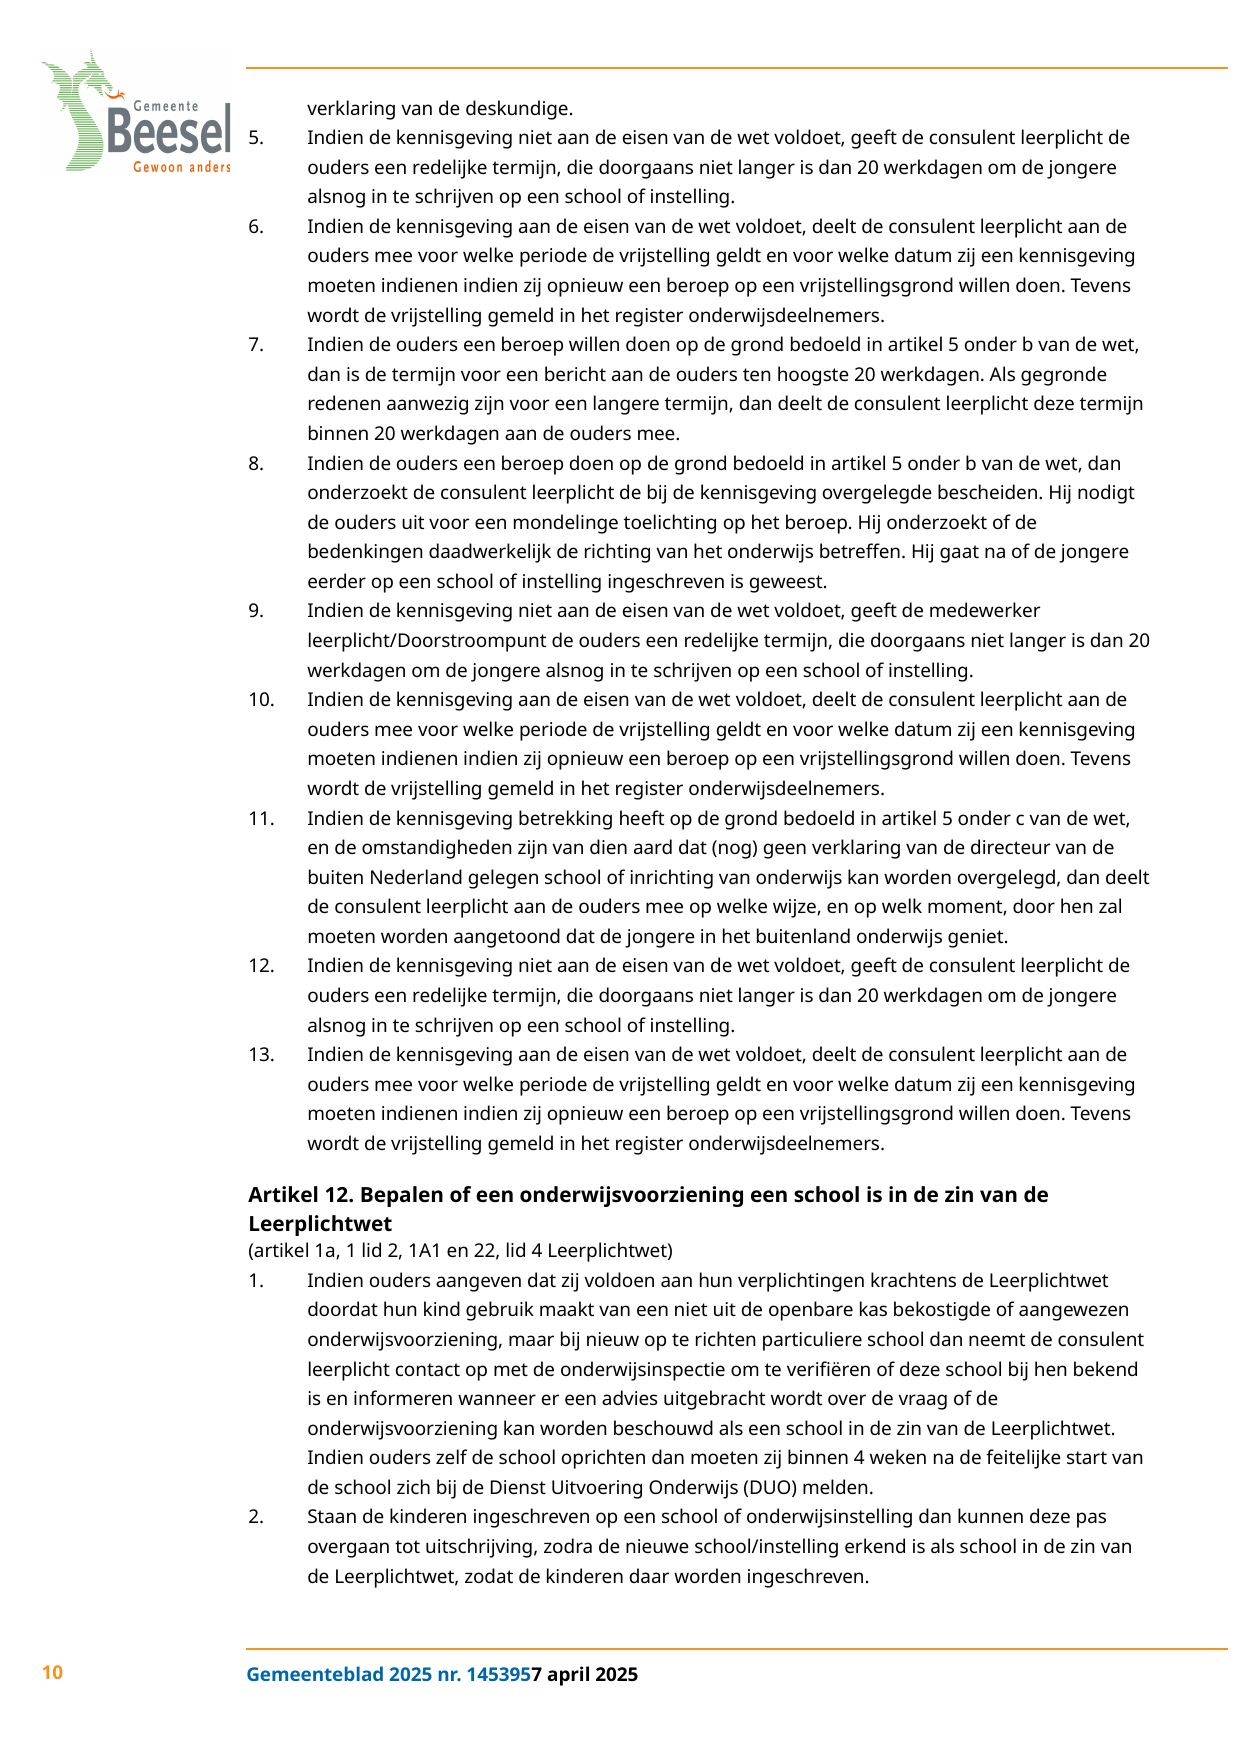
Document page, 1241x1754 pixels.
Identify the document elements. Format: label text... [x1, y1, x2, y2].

list Indien de kennisgeving betrekking heeft op de grond bedoeld in artikel 5 onder c van de wet, en de omstandigheden zijn van dien aard dat (nog) geen verklaring van de directeur van de buiten Nederland gelegen school of inrichting van onderwijs kan worden overgelegd, dan deelt de consulent leerplicht aan de ouders mee op welke wijze, en op welk moment, door hen zal moeten worden aangetoond dat de jongere in het buitenland onderwijs geniet. [248, 805, 1152, 949]
text (artikel 1a, 1 lid 2, 1A1 en 22, lid 4 Leerplichtwet) [248, 1237, 1152, 1263]
list Indien de ouders een beroep willen doen op de grond bedoeld in artikel 5 onder b van de wet, dan is de termijn voor een bericht aan de ouders ten hoogste 20 werkdagen. Als gegronde redenen aanwezig zijn voor een langere termijn, dan deelt de consulent leerplicht deze termijn binnen 20 werkdagen aan de ouders mee. [248, 331, 1152, 446]
list verklaring van de deskundige. [248, 95, 1152, 121]
list Indien de kennisgeving aan de eisen van de wet voldoet, deelt de consulent leerplicht aan de ouders mee voor welke periode de vrijstelling geldt en voor welke datum zij een kennisgeving moeten indienen indien zij opnieuw een beroep op een vrijstellingsgrond willen doen. Tevens wordt de vrijstelling gemeld in het register onderwijsdeelnemers. [248, 686, 1152, 801]
text Artikel 12. Bepalen of een onderwijsvoorziening een school is in de zin van de Leerplichtwet [248, 1181, 1152, 1237]
list Indien de kennisgeving aan de eisen van de wet voldoet, deelt de consulent leerplicht aan de ouders mee voor welke periode de vrijstelling geldt en voor welke datum zij een kennisgeving moeten indienen indien zij opnieuw een beroep op een vrijstellingsgrond willen doen. Tevens wordt de vrijstelling gemeld in het register onderwijsdeelnemers. [248, 1041, 1152, 1156]
list Indien de kennisgeving niet aan de eisen van de wet voldoet, geeft de consulent leerplicht de ouders een redelijke termijn, die doorgaans niet langer is dan 20 werkdagen om de jongere alsnog in te schrijven op een school of instelling. [248, 953, 1152, 1038]
list Indien de kennisgeving niet aan de eisen van de wet voldoet, geeft de medewerker leerplicht/Doorstroompunt de ouders een redelijke termijn, die doorgaans niet langer is dan 20 werkdagen om de jongere alsnog in te schrijven op een school of instelling. [248, 598, 1152, 683]
list Indien de kennisgeving niet aan de eisen van de wet voldoet, geeft de consulent leerplicht de ouders een redelijke termijn, die doorgaans niet langer is dan 20 werkdagen om de jongere alsnog in te schrijven op een school of instelling. [248, 124, 1152, 209]
picture [41, 47, 231, 172]
list Indien de ouders een beroep doen op de grond bedoeld in artikel 5 onder b van de wet, dan onderzoekt de consulent leerplicht de bij de kennisgeving overgelegde bescheiden. Hij nodigt de ouders uit voor een mondelinge toelichting op het beroep. Hij onderzoekt of de bedenkingen daadwerkelijk de richting van het onderwijs betreffen. Hij gaat na of de jongere eerder op een school of instelling ingeschreven is geweest. [248, 450, 1152, 594]
list Staan de kinderen ingeschreven op een school of onderwijsinstelling dan kunnen deze pas overgaan tot uitschrijving, zodra de nieuwe school/instelling erkend is als school in de zin van de Leerplichtwet, zodat de kinderen daar worden ingeschreven. [248, 1504, 1152, 1589]
list Indien ouders aangeven dat zij voldoen aan hun verplichtingen krachtens de Leerplichtwet doordat hun kind gebruik maakt van een niet uit de openbare kas bekostigde of aangewezen onderwijsvoorziening, maar bij nieuw op te richten particuliere school dan neemt de consulent leerplicht contact op met de onderwijsinspectie om te verifiëren of deze school bij hen bekend is en informeren wanneer er een advies uitgebracht wordt over de vraag of de onderwijsvoorziening kan worden beschouwd als een school in de zin van de Leerplichtwet. Indien ouders zelf de school oprichten dan moeten zij binnen 4 weken na de feitelijke start van de school zich bij de Dienst Uitvoering Onderwijs (DUO) melden. [248, 1267, 1152, 1500]
list Indien de kennisgeving aan de eisen van de wet voldoet, deelt de consulent leerplicht aan de ouders mee voor welke periode de vrijstelling geldt en voor welke datum zij een kennisgeving moeten indienen indien zij opnieuw een beroep op een vrijstellingsgrond willen doen. Tevens wordt de vrijstelling gemeld in het register onderwijsdeelnemers. [248, 213, 1152, 328]
